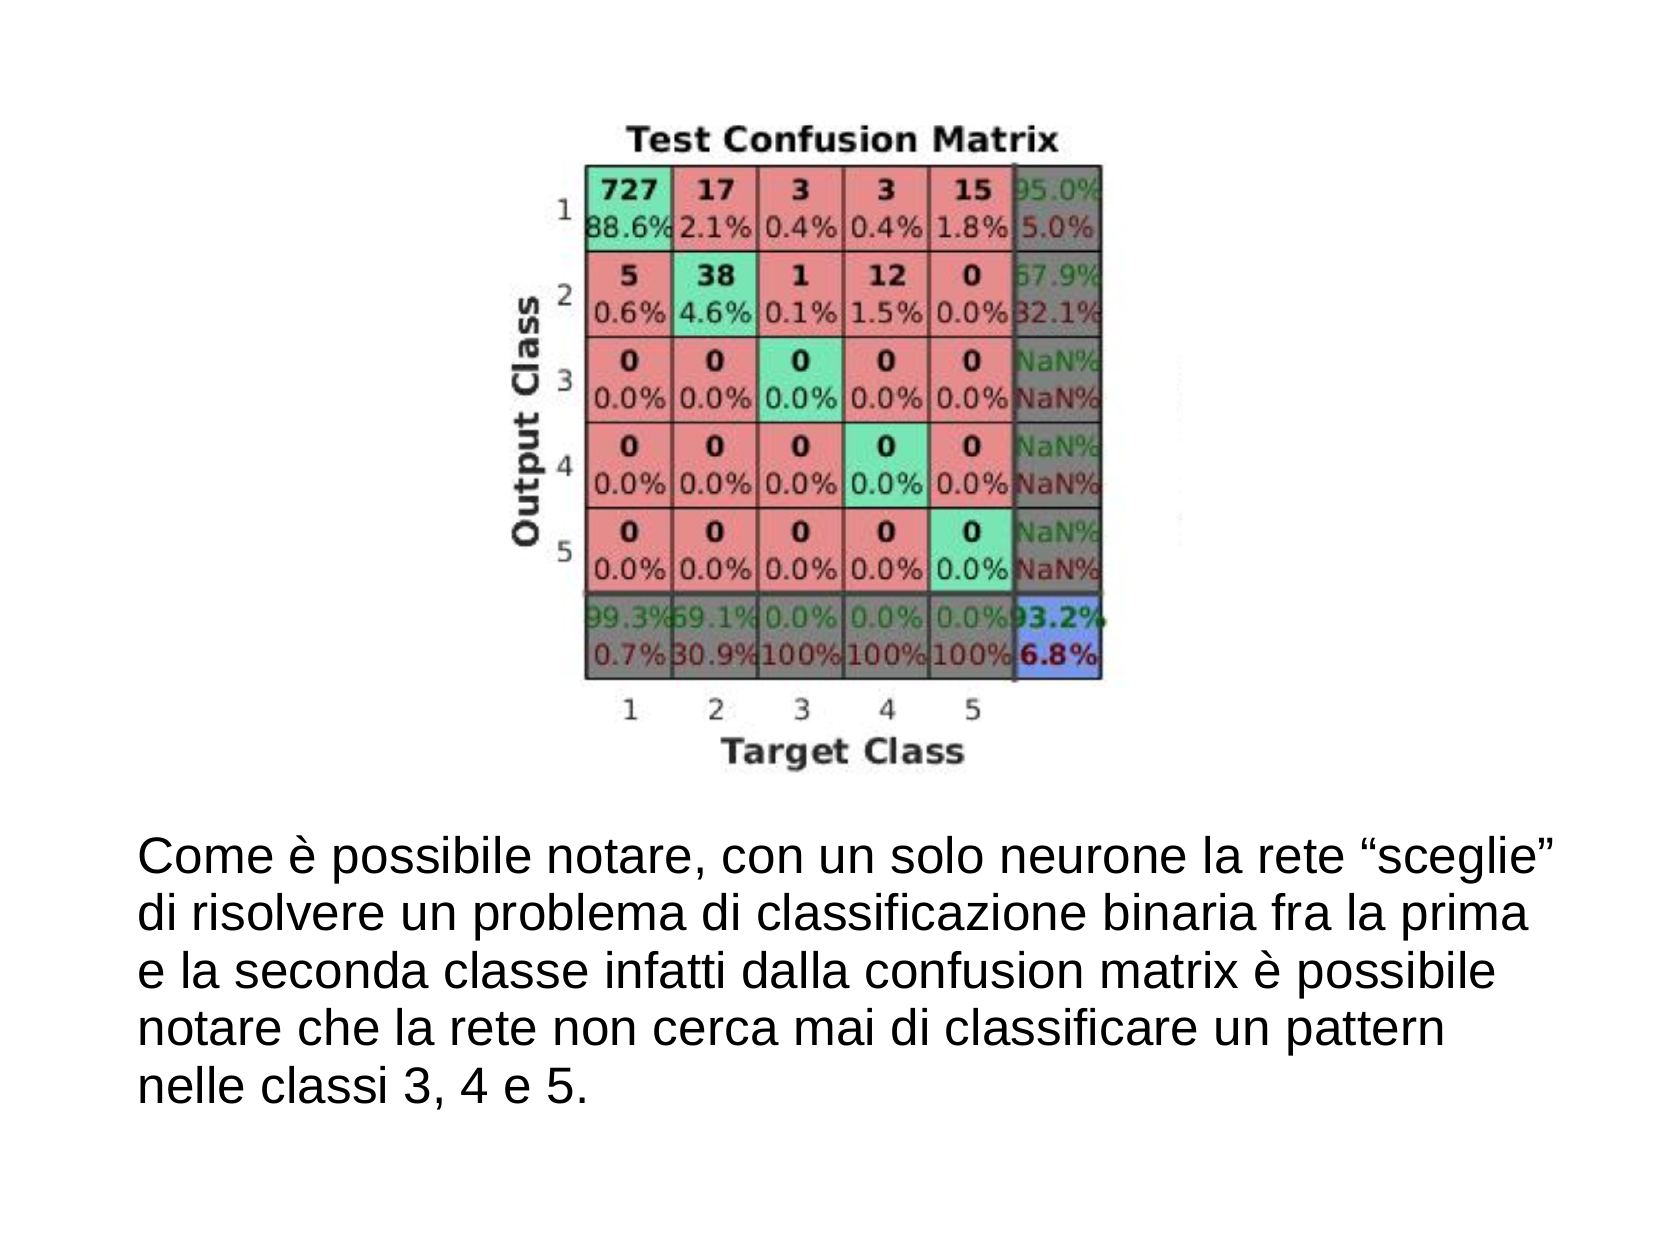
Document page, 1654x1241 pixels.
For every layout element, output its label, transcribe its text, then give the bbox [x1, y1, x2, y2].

list Come è possibile notare, con un solo neurone la rete “sceglie” di risolvere un problema di classificazione binaria fra la prima e la seconda classe infatti dalla confusion matrix è possibile notare che la rete non cerca mai di classificare un pattern nelle classi 3, 4 e 5. [82, 826, 1571, 1116]
picture [481, 118, 1182, 780]
